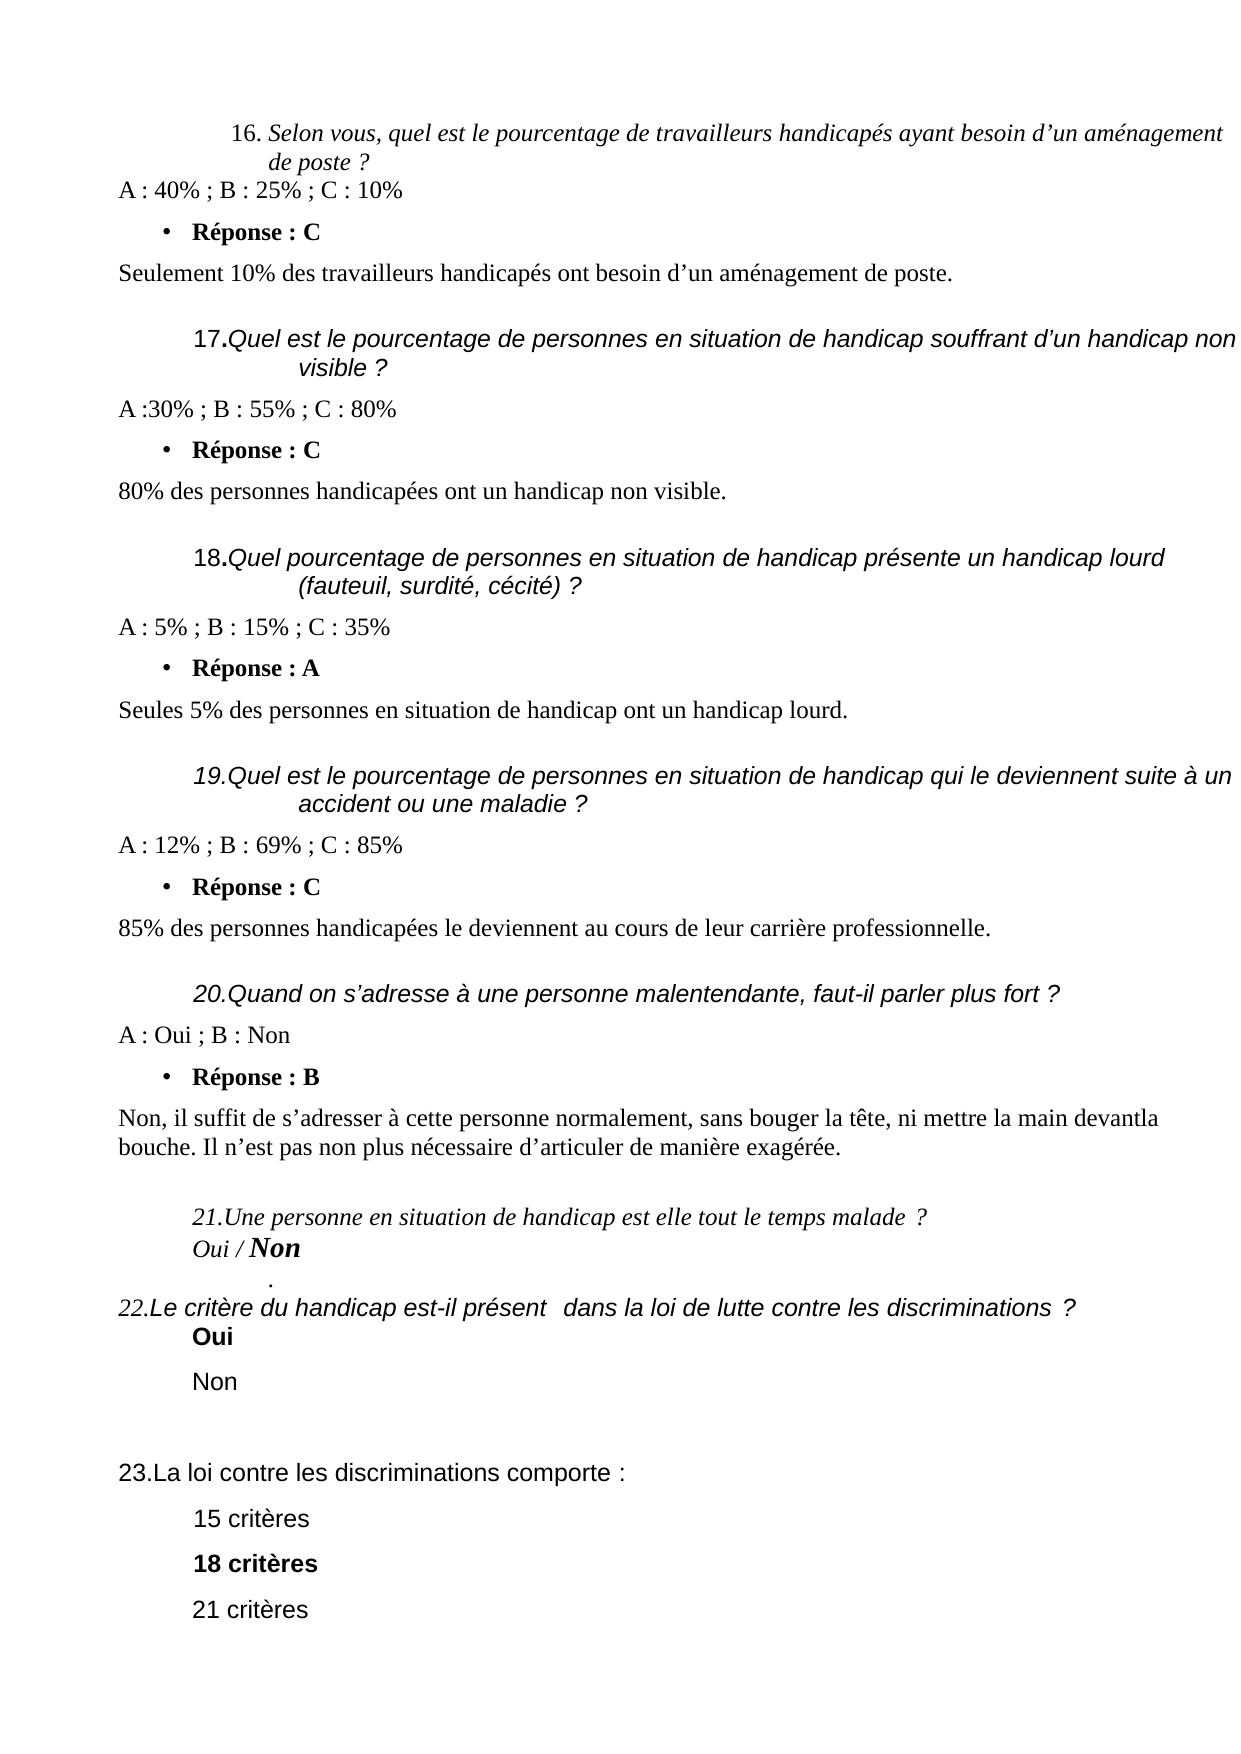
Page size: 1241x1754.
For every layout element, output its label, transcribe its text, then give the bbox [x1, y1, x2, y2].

text A :30% ; B : 55% ; C : 80% [118, 394, 1240, 423]
list Selon vous, quel est le pourcentage de travailleurs handicapés ayant besoin d’un aménagement de poste ? [231, 118, 1240, 176]
subtitle 19.Quel est le pourcentage de personnes en situation de handicap qui le deviennent suite à un accident ou une maladie ? [193, 761, 1240, 818]
text 15 critères [118, 1504, 1240, 1532]
subtitle 17.Quel est le pourcentage de personnes en situation de handicap souffrant d’un handicap non visible ? [193, 324, 1240, 381]
list Réponse : B [162, 1062, 1240, 1090]
text 85% des personnes handicapées le deviennent au cours de leur carrière professionnelle. [118, 913, 1240, 942]
subtitle 20.Quand on s’adresse à une personne malentendante, faut-il parler plus fort ? [193, 979, 1240, 1008]
list Réponse : A [162, 653, 1240, 682]
text 22.Le critère du handicap est-il présent dans la loi de lutte contre les discriminations ? [118, 1293, 1240, 1322]
text A : 40% ; B : 25% ; C : 10% [118, 176, 1240, 204]
text A : Oui ; B : Non [118, 1020, 1240, 1049]
text Non [192, 1367, 1240, 1396]
list Réponse : C [162, 217, 1240, 246]
subtitle 18.Quel pourcentage de personnes en situation de handicap présente un handicap lourd (fauteuil, surdité, cécité) ? [193, 543, 1240, 600]
text A : 5% ; B : 15% ; C : 35% [118, 612, 1240, 641]
text Seules 5% des personnes en situation de handicap ont un handicap lourd. [118, 695, 1240, 723]
text Oui / Non [118, 1230, 1240, 1264]
text 21.Une personne en situation de handicap est elle tout le temps malade ? [118, 1202, 1240, 1230]
text Oui [192, 1322, 1240, 1350]
list Réponse : C [162, 872, 1240, 901]
list Réponse : C [162, 435, 1240, 464]
text A : 12% ; B : 69% ; C : 85% [118, 831, 1240, 859]
text Non, il suffit de s’adresser à cette personne normalement, sans bouger la tête, ni mettre la main devantla bouche. Il n’est pas non plus nécessaire d’articuler de manière exagérée. [118, 1103, 1240, 1160]
text 18 critères [118, 1549, 1240, 1578]
text 23.La loi contre les discriminations comporte : [118, 1458, 1240, 1487]
text 80% des personnes handicapées ont un handicap non visible. [118, 476, 1240, 505]
text 21 critères [118, 1595, 1240, 1624]
list . [231, 1264, 1240, 1293]
text Seulement 10% des travailleurs handicapés ont besoin d’un aménagement de poste. [118, 258, 1240, 287]
